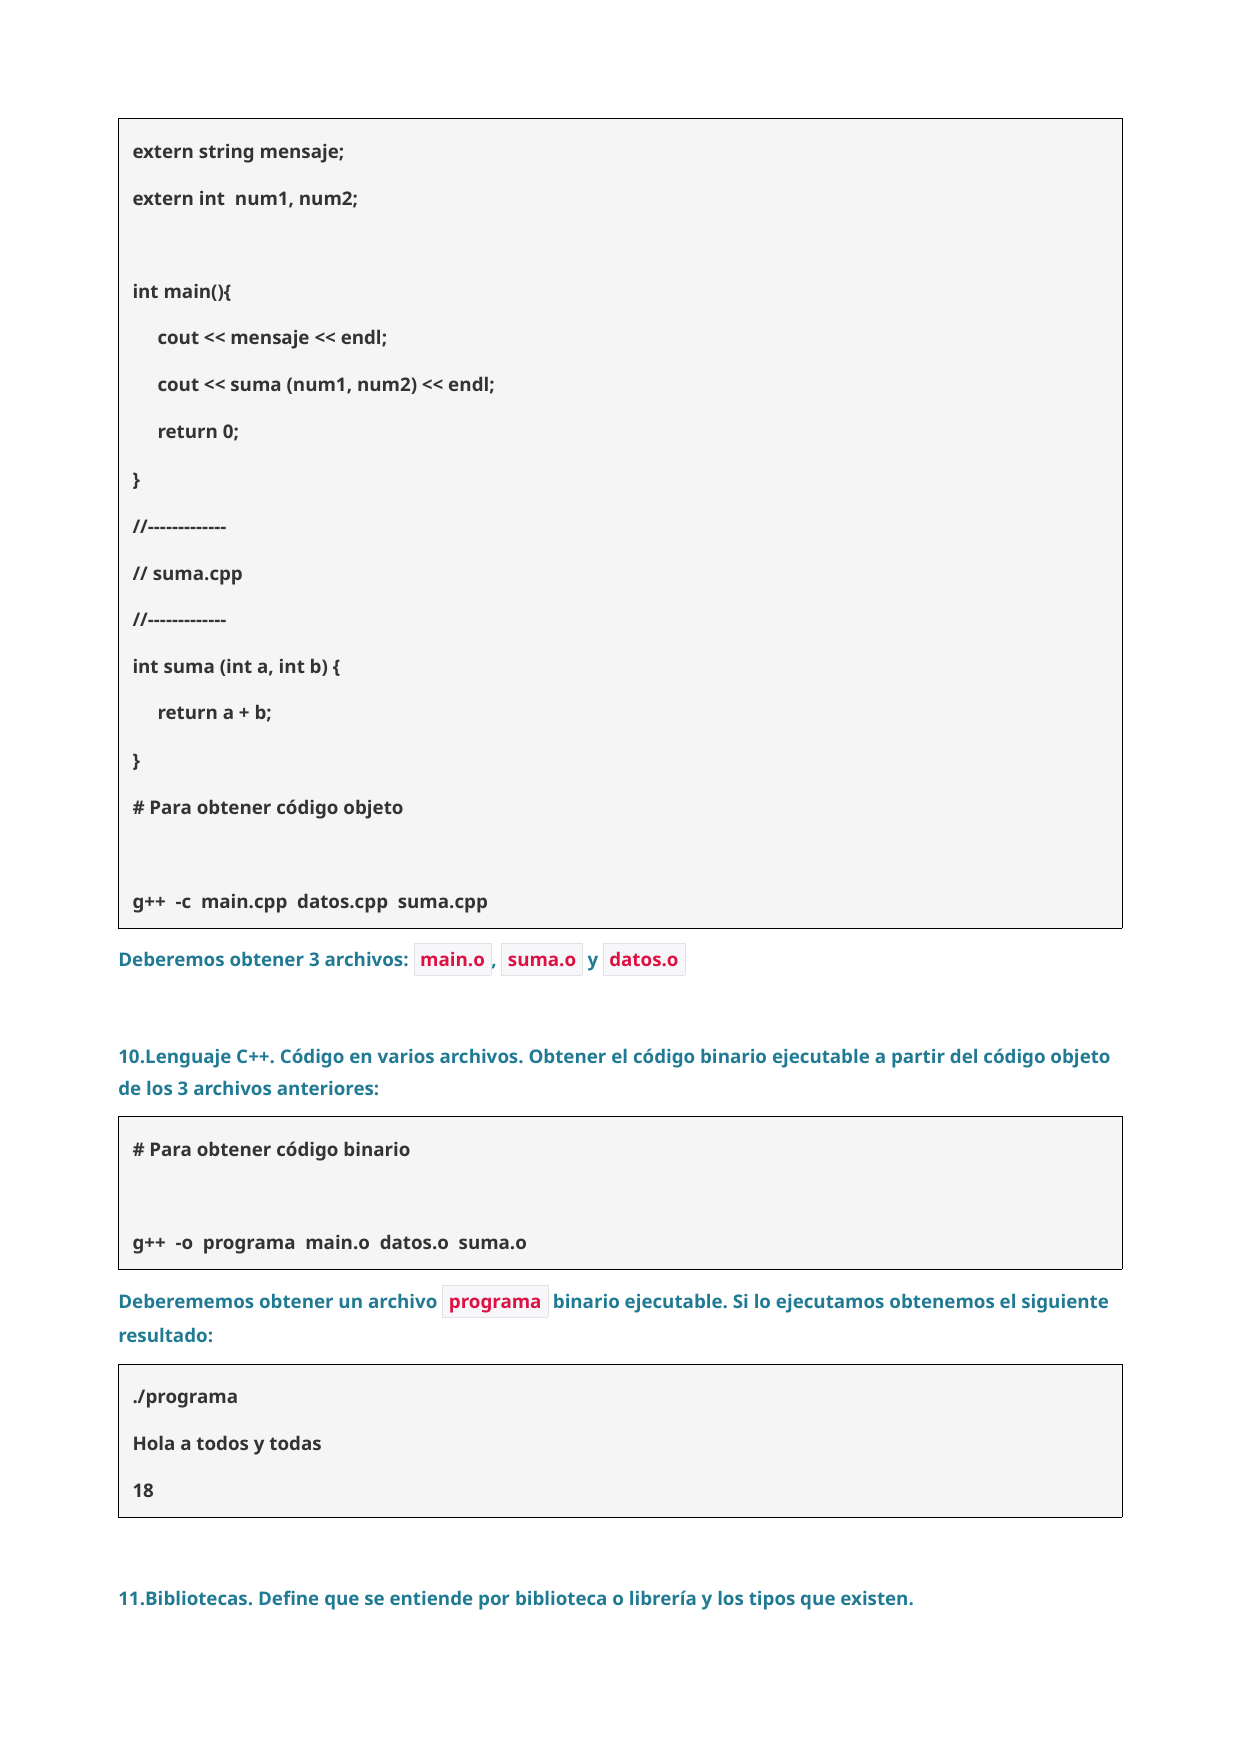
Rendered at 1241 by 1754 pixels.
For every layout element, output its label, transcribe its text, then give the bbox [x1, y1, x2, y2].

list datos.o [604, 944, 685, 975]
list main.o [415, 944, 491, 975]
list [686, 943, 1122, 975]
list Deberemos obtener 3 archivos: [118, 943, 414, 975]
list g++ -c main.cpp datos.cpp suma.cpp [119, 868, 1122, 928]
list Bibliotecas. Define que se entiende por biblioteca o librería y los tipos que existen. [118, 1579, 1122, 1611]
list extern int num1, num2; [119, 165, 1122, 210]
list ./programa [119, 1365, 1122, 1409]
list # Para obtener código binario [119, 1117, 1122, 1161]
list Hola a todos y todas [119, 1411, 1122, 1456]
list //------------- [119, 587, 1122, 632]
list Deberememos obtener un archivo programa binario ejecutable. Si lo ejecutamos obtenemos el siguiente resultado: [118, 1285, 1122, 1348]
list g++ -o programa main.o datos.o suma.o [119, 1210, 1122, 1269]
list // suma.cpp [119, 540, 1122, 585]
list return 0; [119, 399, 1122, 445]
list cout << mensaje << endl; [119, 306, 1122, 351]
list Lenguaje C++. Código en varios archivos. Obtener el código binario ejecutable a partir del código objeto de los 3 archivos anteriores: [118, 1038, 1122, 1100]
list return a + b; [119, 681, 1122, 726]
list cout << suma (num1, num2) << endl; [119, 352, 1122, 398]
list //------------- [119, 493, 1122, 538]
list } [119, 727, 1122, 773]
list extern string mensaje; [119, 119, 1122, 163]
list } [119, 446, 1122, 492]
list int main(){ [119, 259, 1122, 304]
list # Para obtener código objeto [119, 774, 1122, 820]
list int suma (int a, int b) { [119, 634, 1122, 679]
list 18 [119, 1457, 1122, 1517]
list y [583, 943, 603, 975]
list suma.o [502, 944, 582, 975]
list , [492, 943, 501, 975]
